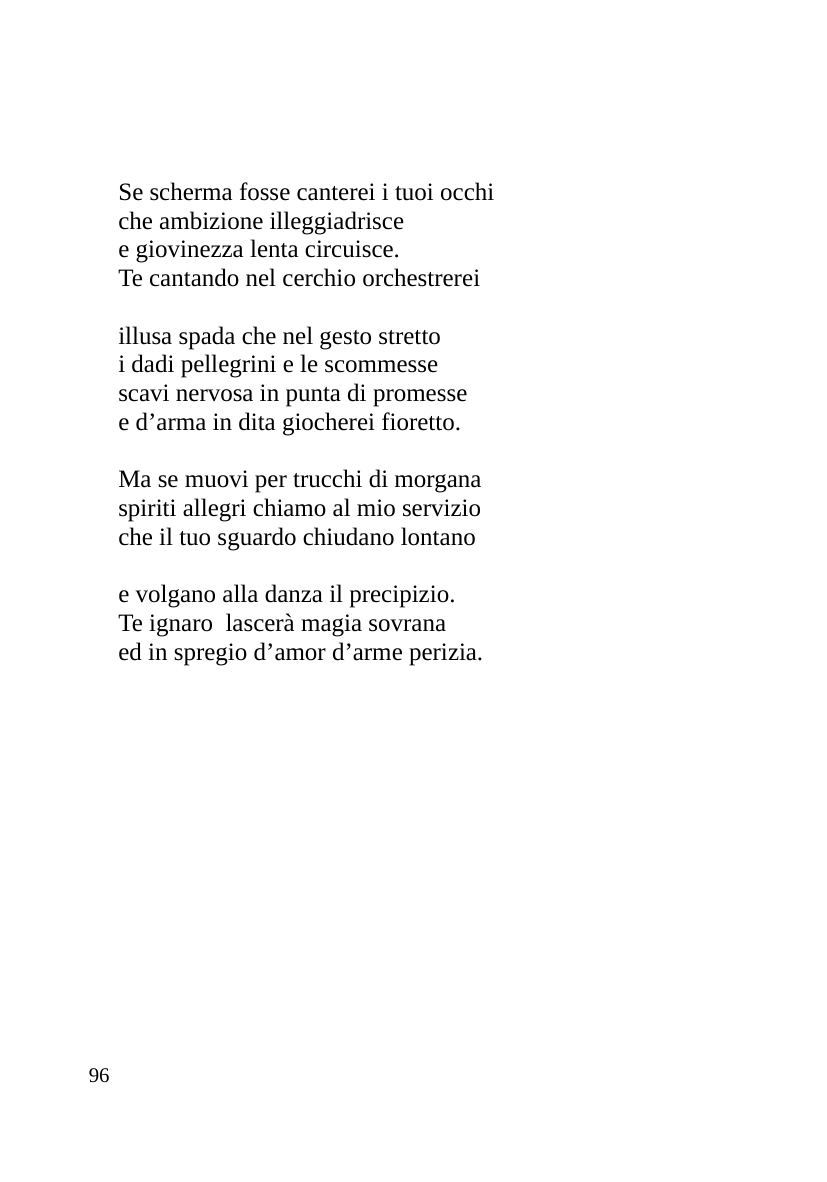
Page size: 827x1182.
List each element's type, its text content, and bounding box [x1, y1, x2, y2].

text ed in spregio d’amor d’arme perizia. [118, 637, 738, 666]
text i dadi pellegrini e le scommesse [118, 349, 738, 378]
text illusa spada che nel gesto stretto [118, 321, 738, 349]
text che ambizione illeggiadrisce [118, 206, 738, 234]
text Te ignaro lascerà magia sovrana [118, 608, 738, 637]
text che il tuo sguardo chiudano lontano [118, 522, 738, 551]
text Ma se muovi per trucchi di morgana [118, 464, 738, 493]
text Te cantando nel cerchio orchestrerei [118, 263, 738, 292]
text e volgano alla danza il precipizio. [118, 579, 738, 608]
text spiriti allegri chiamo al mio servizio [118, 493, 738, 522]
text e giovinezza lenta circuisce. [118, 234, 738, 263]
text scavi nervosa in punta di promesse [118, 378, 738, 407]
text Se scherma fosse canterei i tuoi occhi [118, 177, 738, 206]
text e d’arma in dita giocherei fioretto. [118, 407, 738, 436]
